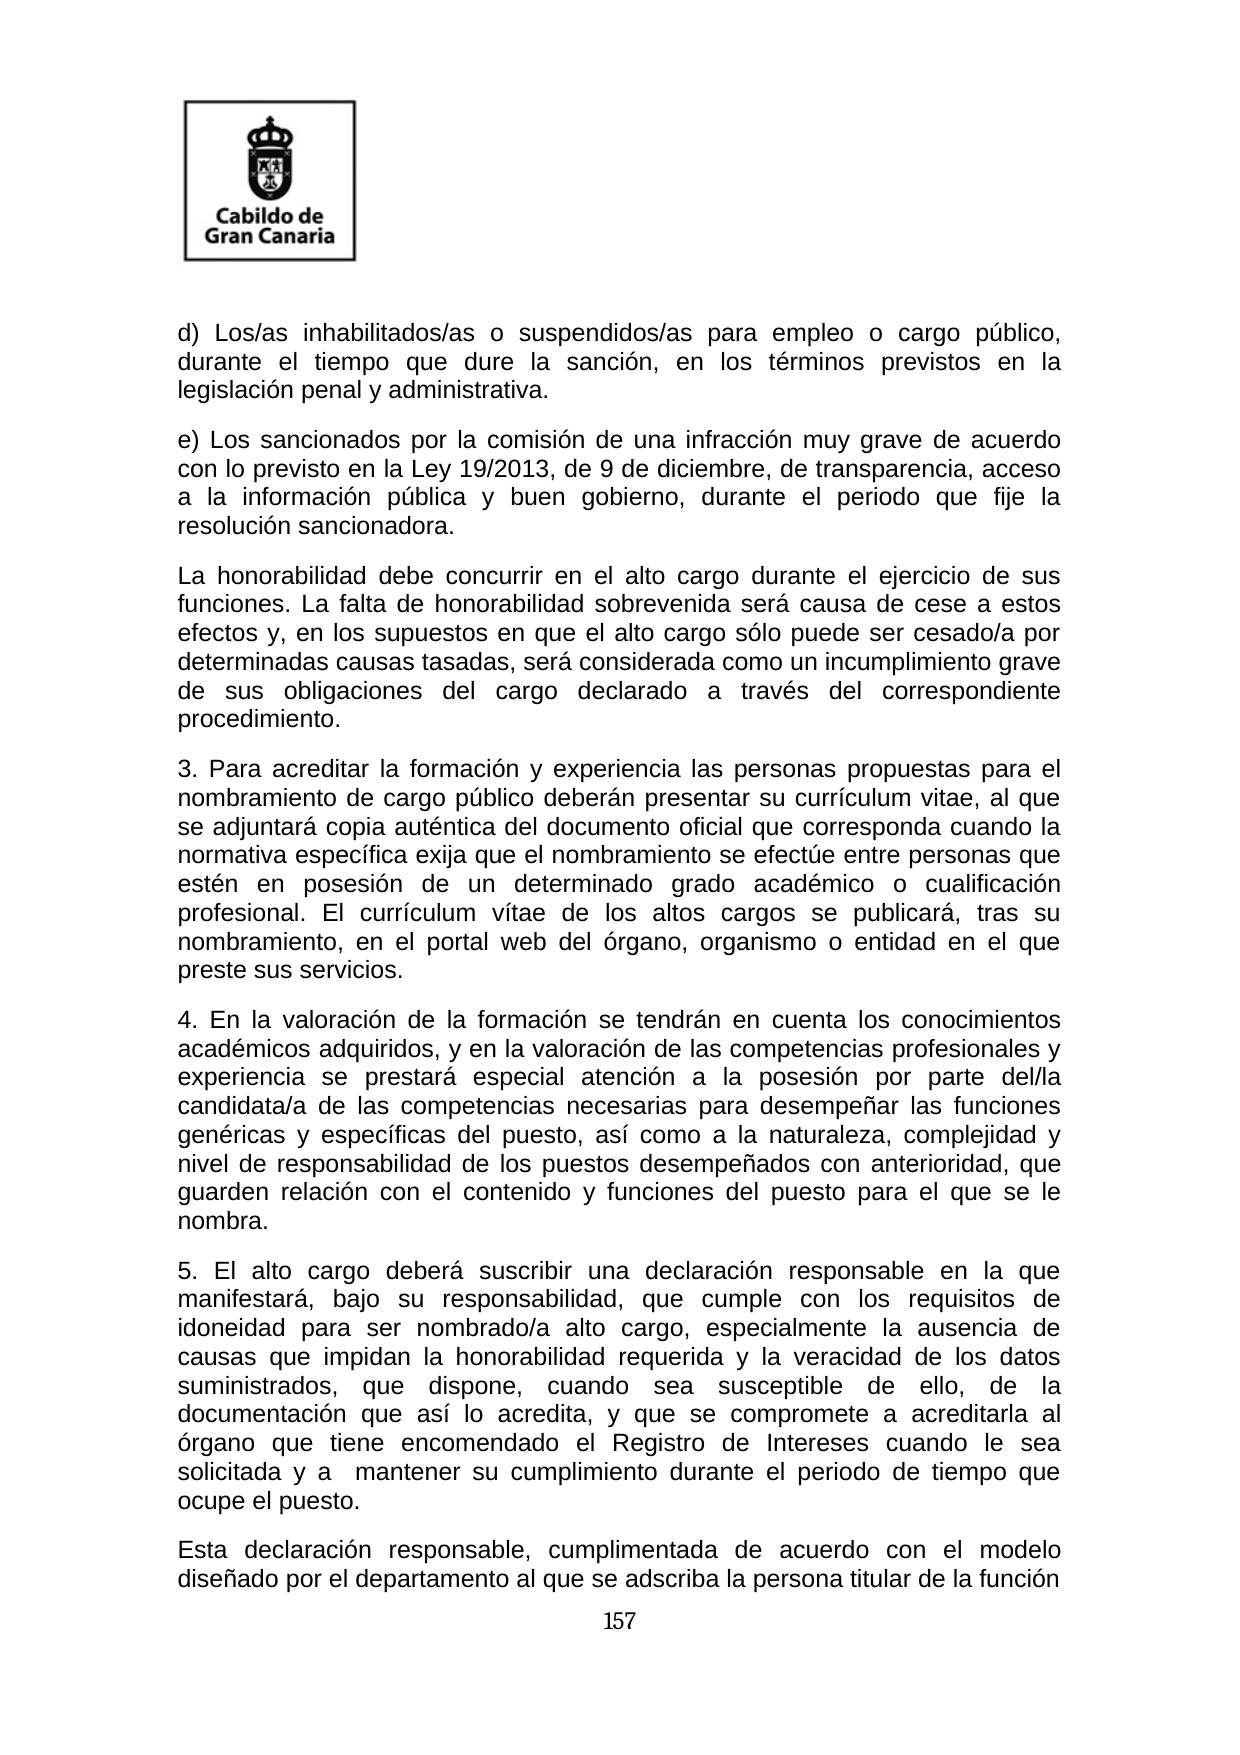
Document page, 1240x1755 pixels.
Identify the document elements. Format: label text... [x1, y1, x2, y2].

text 4. En la valoración de la formación se tendrán en cuenta los conocimientos académicos adquiridos, y en la valoración de las competencias profesionales y experiencia se prestará especial atención a la posesión por parte del/la candidata/a de las competencias necesarias para desempeñar las funciones genéricas y específicas del puesto, así como a la naturaleza, complejidad y nivel de responsabilidad de los puestos desempeñados con anterioridad, que guarden relación con el contenido y funciones del puesto para el que se le nombra. [177, 1005, 1062, 1235]
text 3. Para acreditar la formación y experiencia las personas propuestas para el nombramiento de cargo público deberán presentar su currículum vitae, al que se adjuntará copia auténtica del documento oficial que corresponda cuando la normativa específica exija que el nombramiento se efectúe entre personas que estén en posesión de un determinado grado académico o cualificación profesional. El currículum vítae de los altos cargos se publicará, tras su nombramiento, en el portal web del órgano, organismo o entidad en el que preste sus servicios. [177, 754, 1062, 984]
text La honorabilidad debe concurrir en el alto cargo durante el ejercicio de sus funciones. La falta de honorabilidad sobrevenida será causa de cese a estos efectos y, en los supuestos en que el alto cargo sólo puede ser cesado/a por determinadas causas tasadas, será considerada como un incumplimiento grave de sus obligaciones del cargo declarado a través del correspondiente procedimiento. [177, 561, 1062, 733]
text Esta declaración responsable, cumplimentada de acuerdo con el modelo diseñado por el departamento al que se adscriba la persona titular de la función [177, 1535, 1062, 1593]
text 5. El alto cargo deberá suscribir una declaración responsable en la que manifestará, bajo su responsabilidad, que cumple con los requisitos de idoneidad para ser nombrado/a alto cargo, especialmente la ausencia de causas que impidan la honorabilidad requerida y la veracidad de los datos suministrados, que dispone, cuando sea susceptible de ello, de la documentación que así lo acredita, y que se compromete a acreditarla al órgano que tiene encomendado el Registro de Intereses cuando le sea solicitada y a mantener su cumplimiento durante el periodo de tiempo que ocupe el puesto. [177, 1256, 1062, 1514]
text d) Los/as inhabilitados/as o suspendidos/as para empleo o cargo público, durante el tiempo que dure la sanción, en los términos previstos en la legislación penal y administrativa. [177, 318, 1062, 404]
text e) Los sancionados por la comisión de una infracción muy grave de acuerdo con lo previsto en la Ley 19/2013, de 9 de diciembre, de transparencia, acceso a la información pública y buen gobierno, durante el periodo que fije la resolución sancionadora. [177, 425, 1062, 540]
